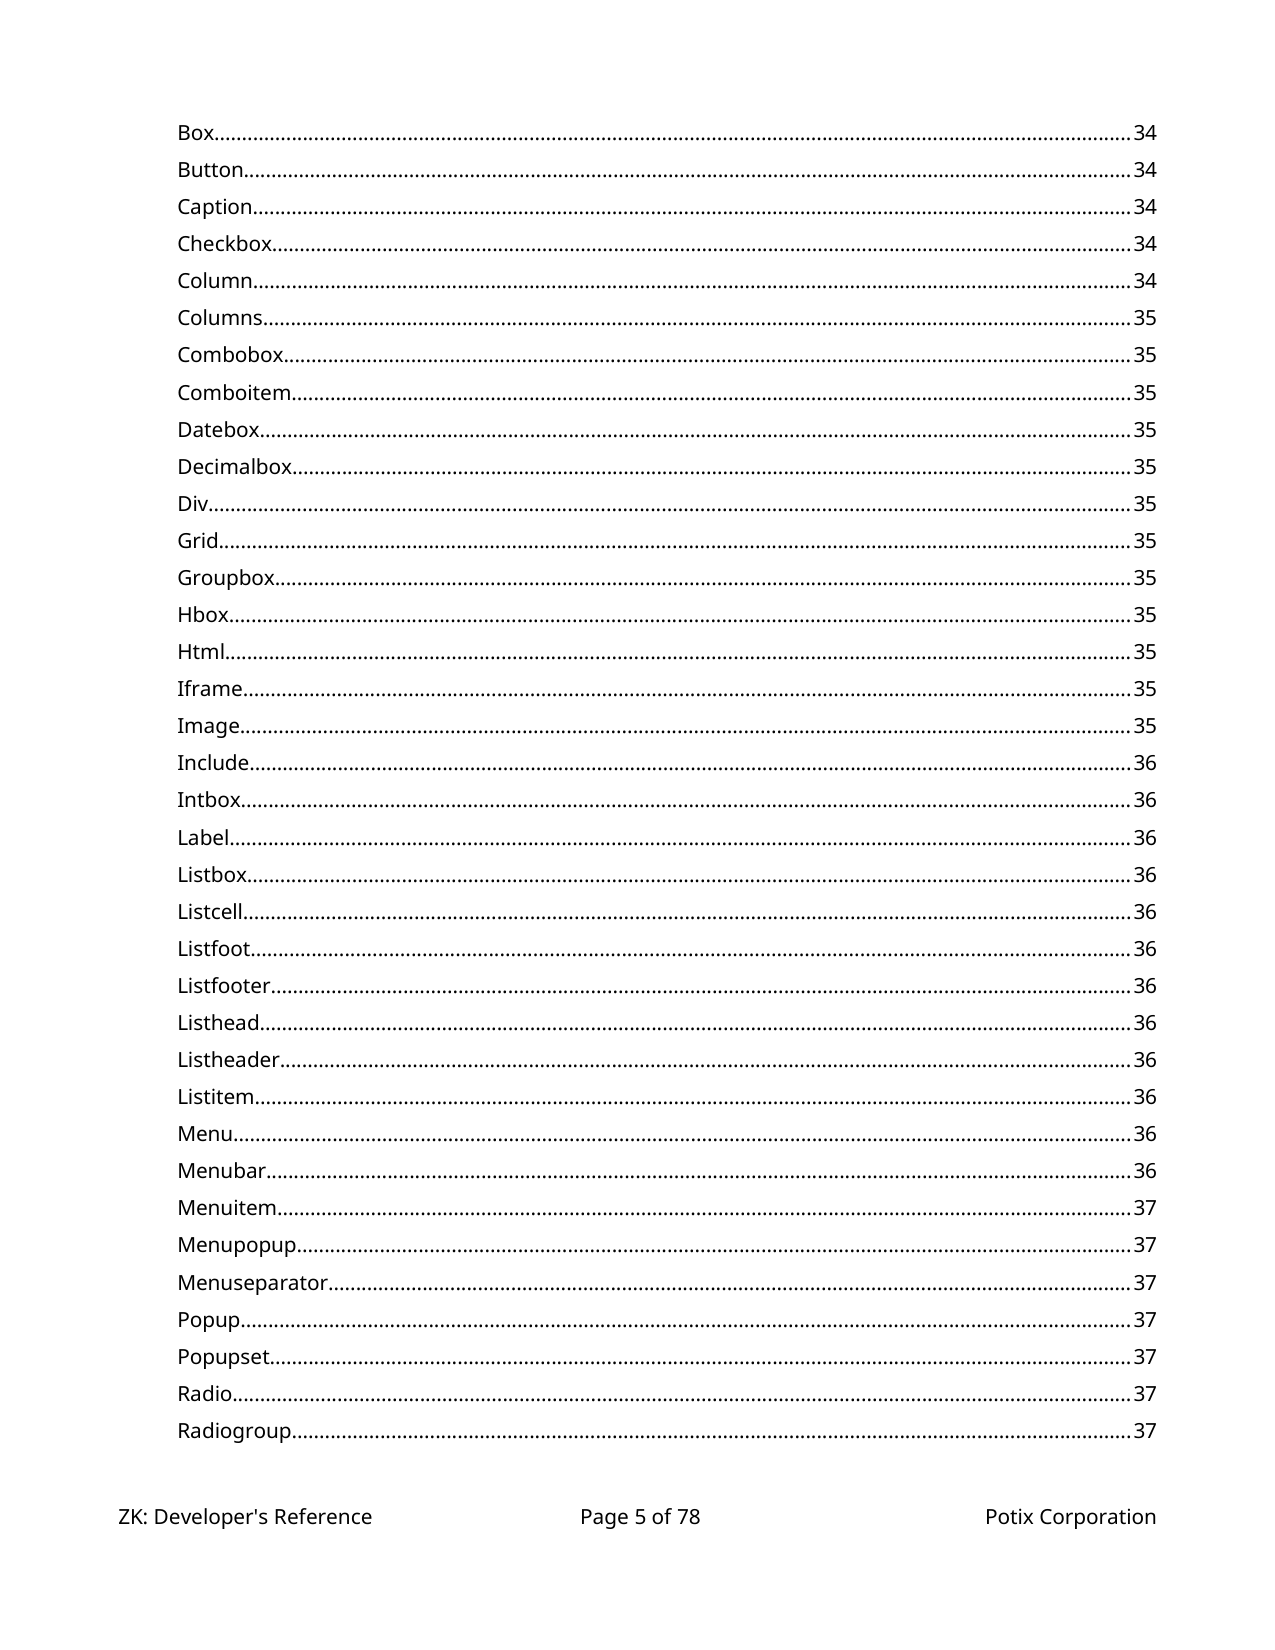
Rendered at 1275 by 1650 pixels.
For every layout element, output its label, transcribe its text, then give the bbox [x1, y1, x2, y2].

text Listitem 36 [177, 1082, 1157, 1111]
text Menupopup 37 [177, 1231, 1157, 1259]
text Iframe 35 [177, 674, 1157, 703]
text Box 34 [177, 118, 1157, 146]
text Caption 34 [177, 192, 1157, 221]
text Menubar 36 [177, 1156, 1157, 1185]
text Menuitem 37 [177, 1193, 1157, 1222]
text Listheader 36 [177, 1045, 1157, 1073]
text Columns 35 [177, 303, 1157, 332]
text Button 34 [177, 155, 1157, 183]
text Listcell 36 [177, 897, 1157, 925]
text Listhead 36 [177, 1008, 1157, 1036]
text Listfoot 36 [177, 934, 1157, 962]
text Radiogroup 37 [177, 1416, 1157, 1444]
text Include 36 [177, 748, 1157, 777]
text Label 36 [177, 823, 1157, 851]
text Grid 35 [177, 526, 1157, 554]
text Datebox 35 [177, 415, 1157, 443]
text Listfooter 36 [177, 971, 1157, 999]
text Radio 37 [177, 1379, 1157, 1407]
text Div 35 [177, 489, 1157, 517]
text Combobox 35 [177, 341, 1157, 369]
text Checkbox 34 [177, 229, 1157, 258]
text Image 35 [177, 711, 1157, 740]
text Listbox 36 [177, 860, 1157, 888]
text Comboitem 35 [177, 378, 1157, 406]
text Menu 36 [177, 1119, 1157, 1148]
text Menuseparator 37 [177, 1268, 1157, 1296]
text Popupset 37 [177, 1342, 1157, 1370]
text Decimalbox 35 [177, 452, 1157, 480]
text Popup 37 [177, 1305, 1157, 1333]
text Html 35 [177, 637, 1157, 666]
text Intbox 36 [177, 786, 1157, 814]
text Column 34 [177, 266, 1157, 295]
text Groupbox 35 [177, 563, 1157, 591]
text Hbox 35 [177, 600, 1157, 628]
